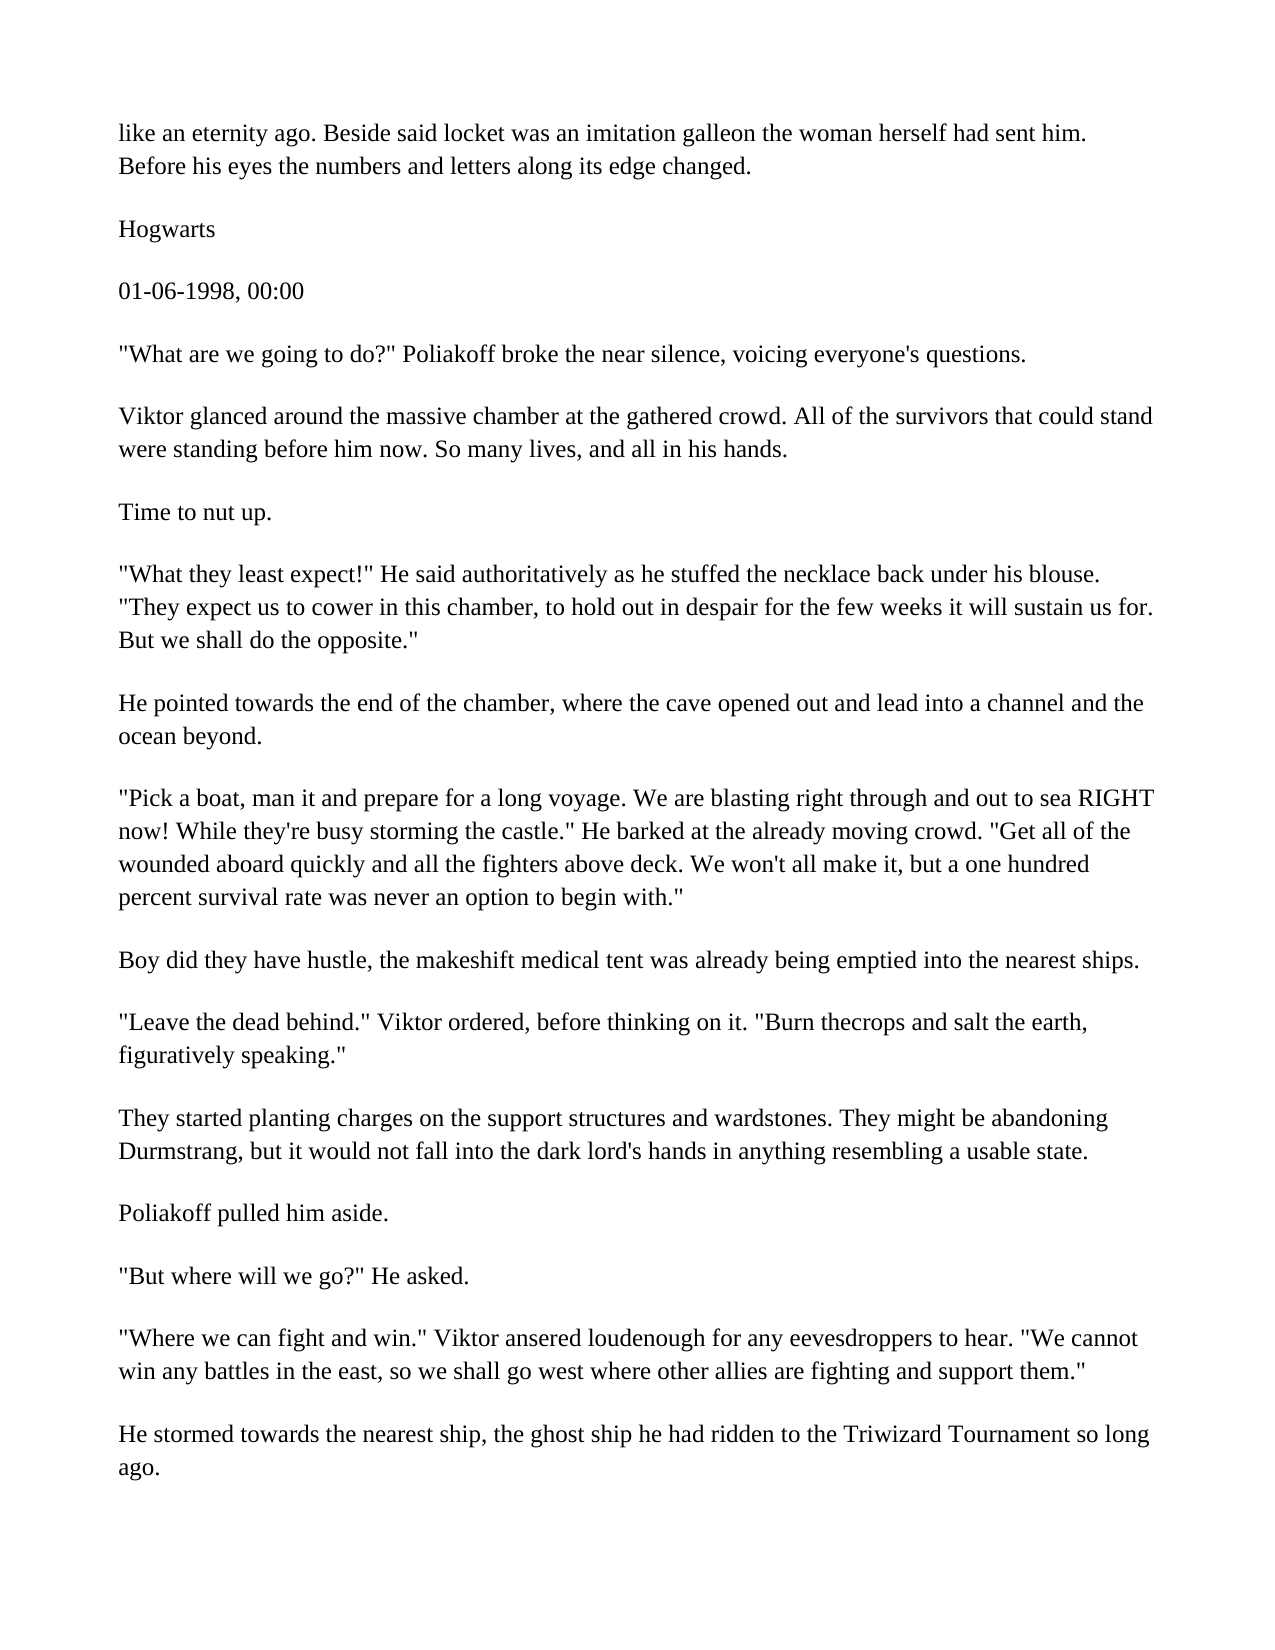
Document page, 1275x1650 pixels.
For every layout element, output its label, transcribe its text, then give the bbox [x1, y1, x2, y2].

text Poliakoff pulled him aside. [118, 1198, 1157, 1227]
text "What they least expect!" He said authoritatively as he stuffed the necklace back under his blouse. "They expect us to cower in this chamber, to hold out in despair for the few weeks it will sustain us for. But we shall do the opposite." [118, 559, 1157, 654]
text "Pick a boat, man it and prepare for a long voyage. We are blasting right through and out to sea RIGHT now! While they're busy storming the castle." He barked at the already moving crowd. "Get all of the wounded aboard quickly and all the fighters above deck. We won't all make it, but a one hundred percent survival rate was never an option to begin with." [118, 783, 1157, 911]
text He pointed towards the end of the chamber, where the cave opened out and lead into a channel and the ocean beyond. [118, 688, 1157, 749]
text Boy did they have hustle, the makeshift medical tent was already being emptied into the nearest ships. [118, 945, 1157, 973]
text "Leave the dead behind." Viktor ordered, before thinking on it. "Burn thecrops and salt the earth, figuratively speaking." [118, 1007, 1157, 1069]
text Time to nut up. [118, 497, 1157, 525]
text like an eternity ago. Beside said locket was an imitation galleon the woman herself had sent him. Before his eyes the numbers and letters along its edge changed. [118, 118, 1157, 180]
text "But where will we go?" He asked. [118, 1261, 1157, 1289]
text He stormed towards the nearest ship, the ghost ship he had ridden to the Triwizard Tournament so long ago. [118, 1419, 1157, 1481]
text They started planting charges on the support structures and wardstones. They might be abandoning Durmstrang, but it would not fall into the dark lord's hands in anything resembling a usable state. [118, 1103, 1157, 1164]
text 01-06-1998, 00:00 [118, 276, 1157, 305]
text "Where we can fight and win." Viktor ansered loudenough for any eevesdroppers to hear. "We cannot win any battles in the east, so we shall go west where other allies are fighting and support them." [118, 1323, 1157, 1385]
text "What are we going to do?" Poliakoff broke the near silence, voicing everyone's questions. [118, 339, 1157, 367]
text Hogwarts [118, 214, 1157, 242]
text Viktor glanced around the massive chamber at the gathered crowd. All of the survivors that could stand were standing before him now. So many lives, and all in his hands. [118, 401, 1157, 463]
